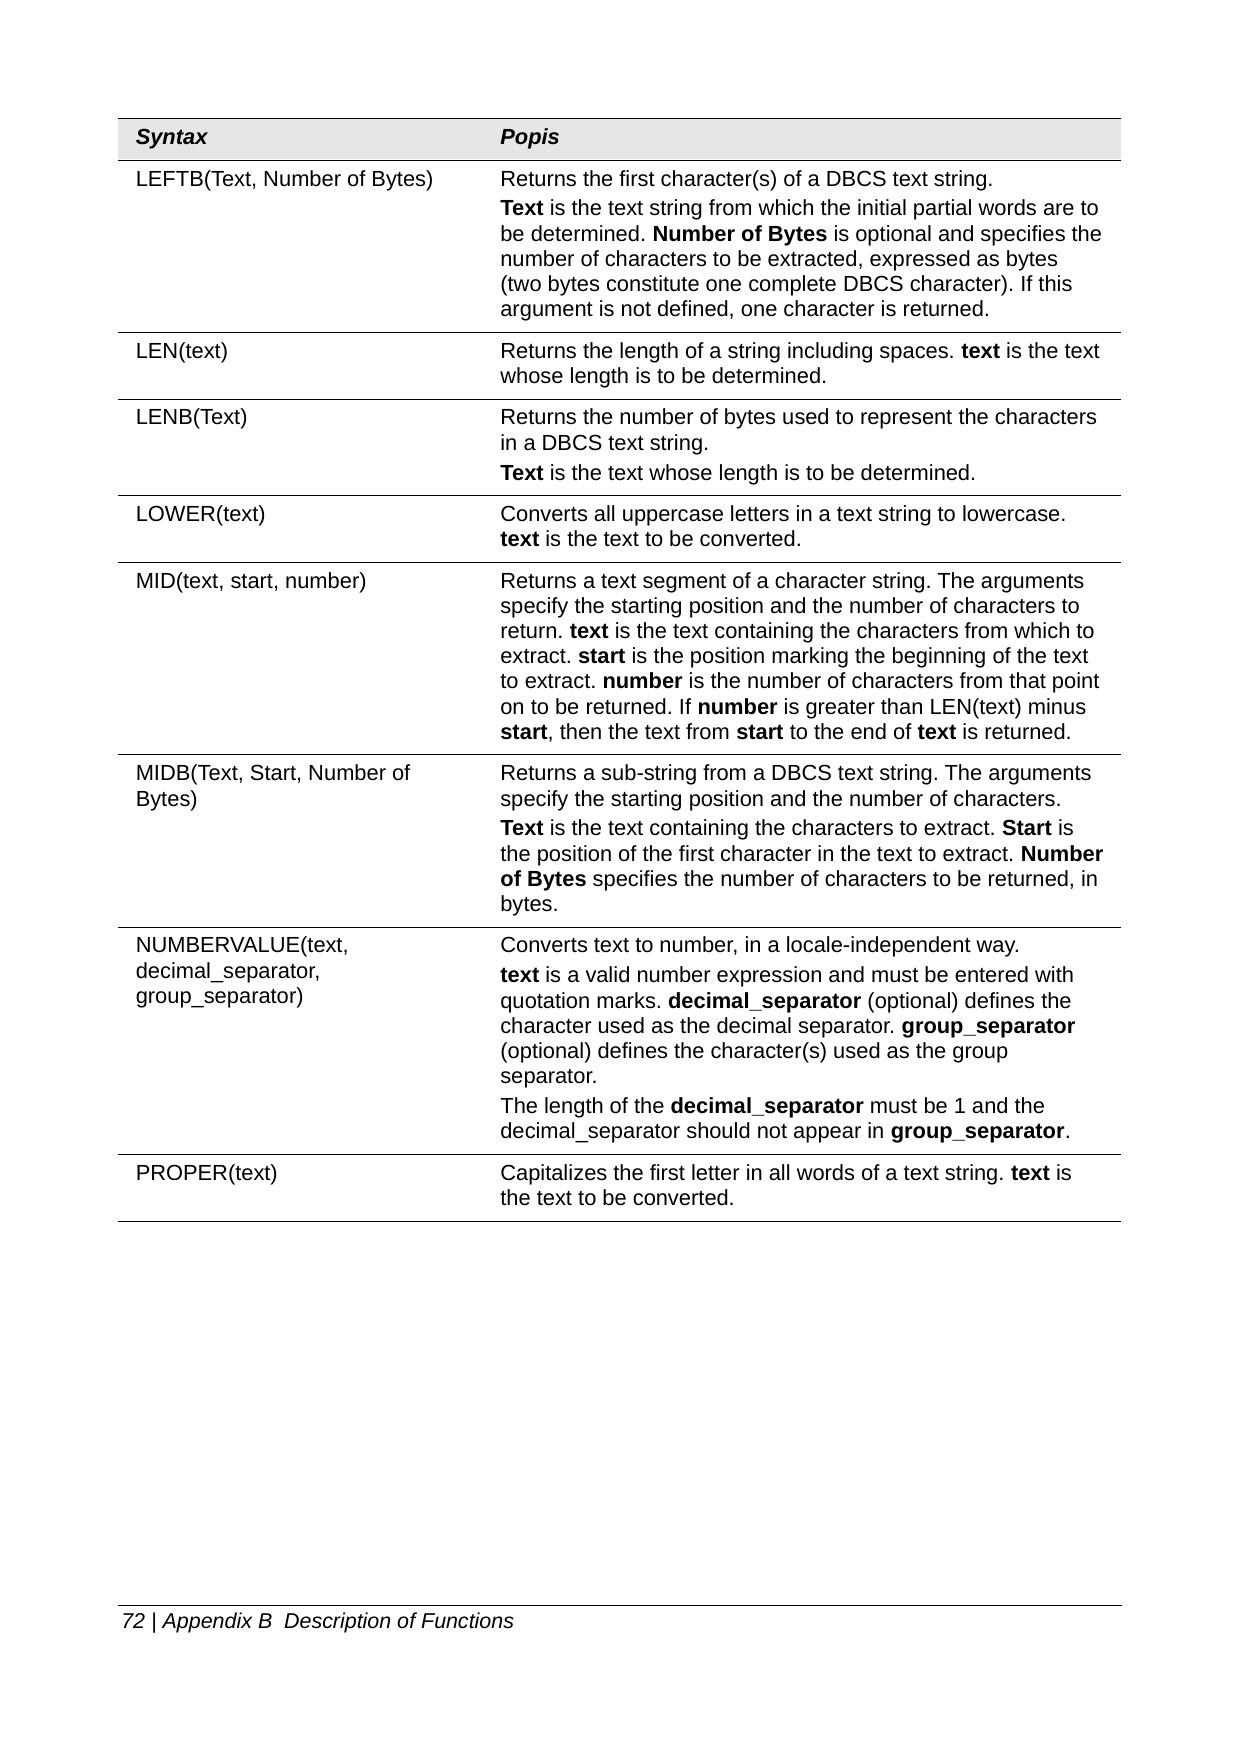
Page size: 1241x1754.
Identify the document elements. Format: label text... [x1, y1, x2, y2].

table_cell Capitalizes the first letter in all words of a text string. text is the text to be converted. [483, 1155, 1121, 1221]
table_cell LEFTB(Text, Number of Bytes) [118, 161, 483, 332]
table_cell Returns the length of a string including spaces. text is the text whose length is to be determined. [483, 333, 1121, 398]
table_cell Returns the number of bytes used to represent the characters in a DBCS text string. Text is the text whose length is to be determined. [483, 400, 1121, 495]
table_cell Returns the first character(s) of a DBCS text string. Text is the text string from which the initial partial words are to be determined. Number of Bytes is optional and specifies the number of characters to be extracted, expressed as bytes (two bytes constitute one complete DBCS character). If this argument is not defined, one character is returned. [483, 161, 1121, 332]
table_cell Converts text to number, in a locale-independent way. text is a valid number expression and must be entered with quotation marks. decimal_separator (optional) defines the character used as the decimal separator. group_separator (optional) defines the character(s) used as the group separator. The length of the decimal_separator must be 1 and the decimal_separator should not appear in group_separator. [483, 928, 1121, 1154]
table_cell MIDB(Text, Start, Number of Bytes) [118, 755, 483, 927]
table_cell NUMBERVALUE(text, decimal_separator, group_separator) [118, 928, 483, 1154]
table_cell Returns a sub-string from a DBCS text string. The arguments specify the starting position and the number of characters. Text is the text containing the characters to extract. Start is the position of the first character in the text to extract. Number of Bytes specifies the number of characters to be returned, in bytes. [483, 755, 1121, 927]
table_header Popis [483, 119, 1121, 159]
table_cell LENB(Text) [118, 400, 483, 495]
table_cell PROPER(text) [118, 1155, 483, 1221]
table_cell MID(text, start, number) [118, 563, 483, 754]
table_cell Converts all uppercase letters in a text string to lowercase. text is the text to be converted. [483, 496, 1121, 562]
table_cell LEN(text) [118, 333, 483, 398]
table_cell Returns a text segment of a character string. The arguments specify the starting position and the number of characters to return. text is the text containing the characters from which to extract. start is the position marking the beginning of the text to extract. number is the number of characters from that point on to be returned. If number is greater than LEN(text) minus start, then the text from start to the end of text is returned. [483, 563, 1121, 754]
table_cell LOWER(text) [118, 496, 483, 562]
table_header Syntax [118, 119, 483, 159]
